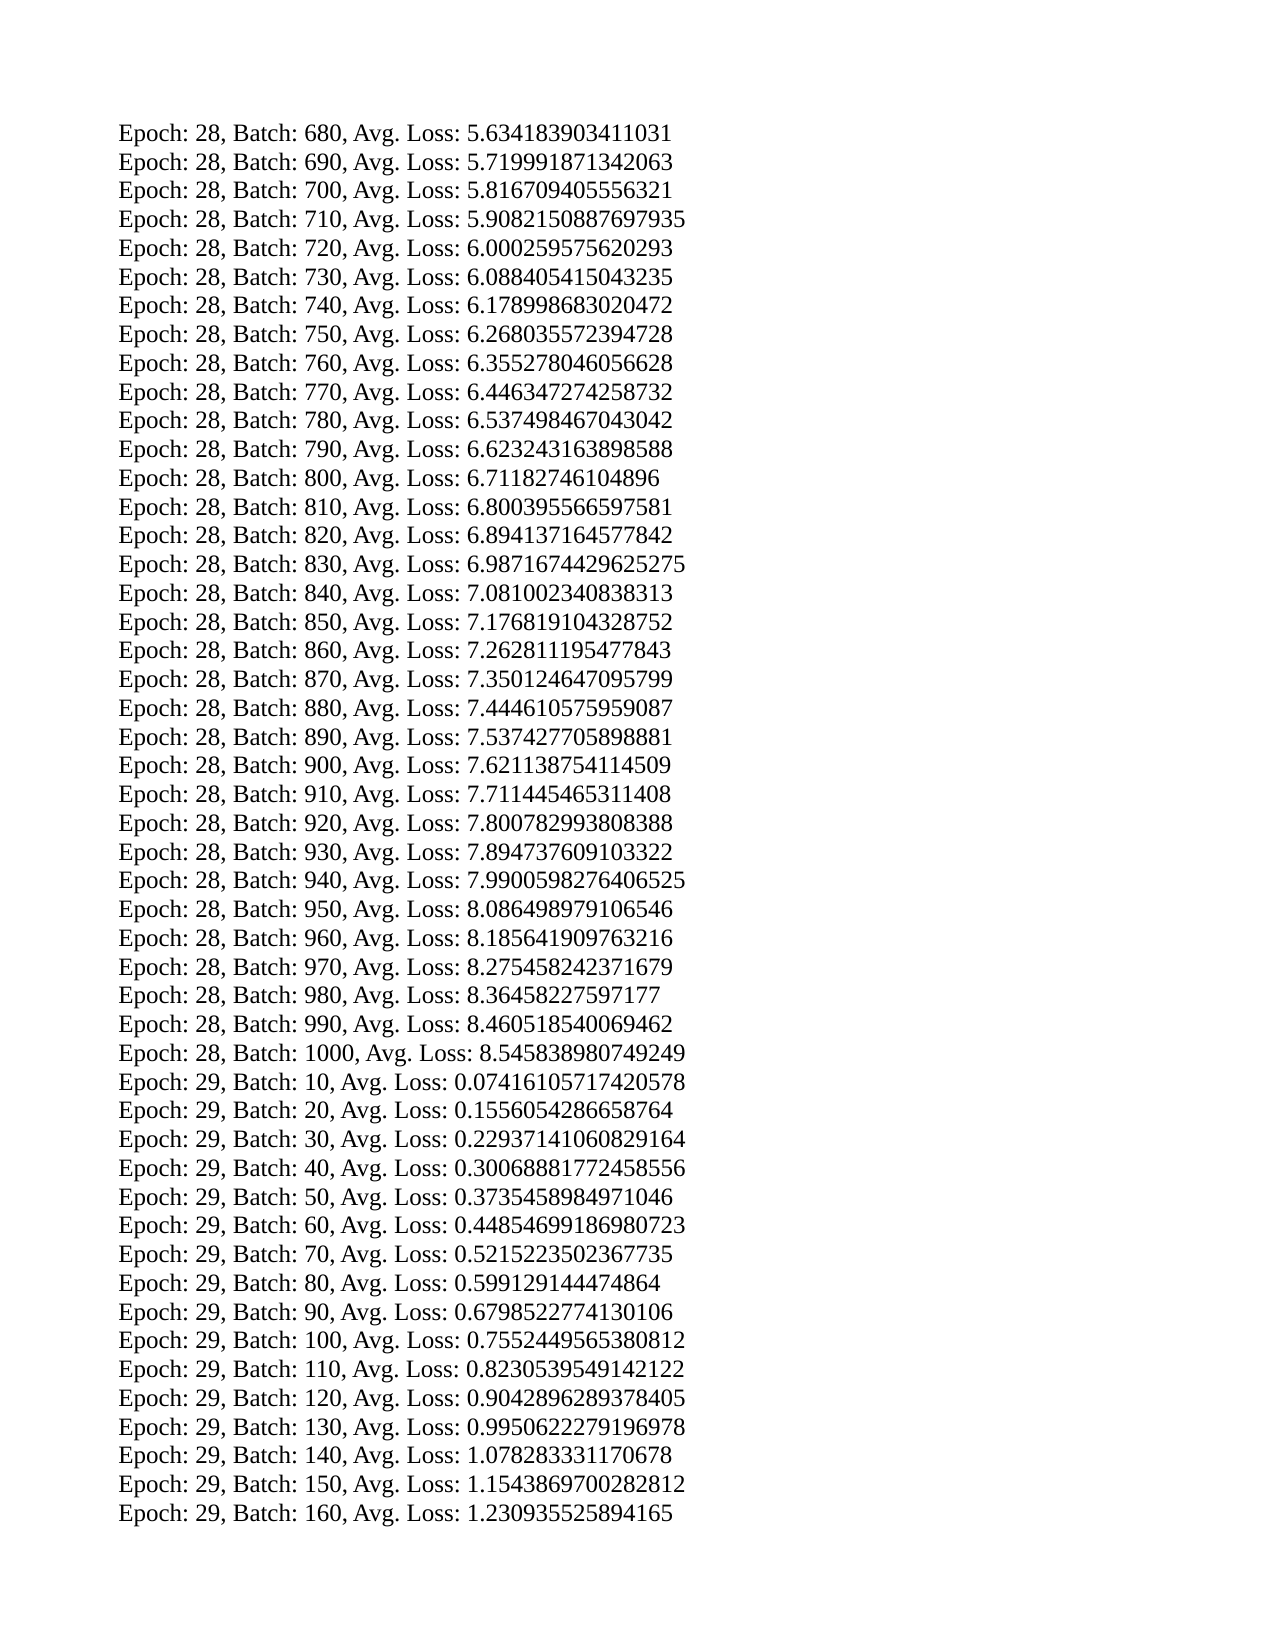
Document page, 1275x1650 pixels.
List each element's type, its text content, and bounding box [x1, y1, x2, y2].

text Epoch: 29, Batch: 130, Avg. Loss: 0.9950622279196978 [118, 1412, 1157, 1441]
text Epoch: 28, Batch: 830, Avg. Loss: 6.9871674429625275 [118, 549, 1157, 578]
text Epoch: 28, Batch: 990, Avg. Loss: 8.460518540069462 [118, 1009, 1157, 1038]
text Epoch: 28, Batch: 680, Avg. Loss: 5.634183903411031 [118, 118, 1157, 147]
text Epoch: 28, Batch: 780, Avg. Loss: 6.537498467043042 [118, 406, 1157, 434]
text Epoch: 29, Batch: 90, Avg. Loss: 0.6798522774130106 [118, 1297, 1157, 1326]
text Epoch: 29, Batch: 150, Avg. Loss: 1.1543869700282812 [118, 1469, 1157, 1498]
text Epoch: 28, Batch: 700, Avg. Loss: 5.816709405556321 [118, 176, 1157, 204]
text Epoch: 29, Batch: 40, Avg. Loss: 0.30068881772458556 [118, 1153, 1157, 1182]
text Epoch: 29, Batch: 50, Avg. Loss: 0.3735458984971046 [118, 1182, 1157, 1211]
text Epoch: 28, Batch: 840, Avg. Loss: 7.081002340838313 [118, 578, 1157, 607]
text Epoch: 28, Batch: 760, Avg. Loss: 6.355278046056628 [118, 348, 1157, 377]
text Epoch: 28, Batch: 720, Avg. Loss: 6.000259575620293 [118, 233, 1157, 262]
text Epoch: 29, Batch: 140, Avg. Loss: 1.078283331170678 [118, 1441, 1157, 1469]
text Epoch: 28, Batch: 790, Avg. Loss: 6.623243163898588 [118, 434, 1157, 463]
text Epoch: 28, Batch: 930, Avg. Loss: 7.894737609103322 [118, 837, 1157, 866]
text Epoch: 28, Batch: 800, Avg. Loss: 6.71182746104896 [118, 463, 1157, 492]
text Epoch: 29, Batch: 30, Avg. Loss: 0.22937141060829164 [118, 1124, 1157, 1153]
text Epoch: 28, Batch: 690, Avg. Loss: 5.719991871342063 [118, 147, 1157, 176]
text Epoch: 28, Batch: 870, Avg. Loss: 7.350124647095799 [118, 664, 1157, 693]
text Epoch: 29, Batch: 110, Avg. Loss: 0.8230539549142122 [118, 1354, 1157, 1383]
text Epoch: 28, Batch: 920, Avg. Loss: 7.800782993808388 [118, 808, 1157, 837]
text Epoch: 29, Batch: 20, Avg. Loss: 0.1556054286658764 [118, 1096, 1157, 1124]
text Epoch: 28, Batch: 820, Avg. Loss: 6.894137164577842 [118, 521, 1157, 549]
text Epoch: 28, Batch: 1000, Avg. Loss: 8.545838980749249 [118, 1038, 1157, 1067]
text Epoch: 28, Batch: 710, Avg. Loss: 5.9082150887697935 [118, 204, 1157, 233]
text Epoch: 29, Batch: 80, Avg. Loss: 0.599129144474864 [118, 1268, 1157, 1297]
text Epoch: 28, Batch: 740, Avg. Loss: 6.178998683020472 [118, 291, 1157, 319]
text Epoch: 29, Batch: 60, Avg. Loss: 0.44854699186980723 [118, 1211, 1157, 1239]
text Epoch: 28, Batch: 860, Avg. Loss: 7.262811195477843 [118, 636, 1157, 664]
text Epoch: 28, Batch: 980, Avg. Loss: 8.36458227597177 [118, 981, 1157, 1009]
text Epoch: 29, Batch: 70, Avg. Loss: 0.5215223502367735 [118, 1239, 1157, 1268]
text Epoch: 28, Batch: 890, Avg. Loss: 7.537427705898881 [118, 722, 1157, 751]
text Epoch: 29, Batch: 10, Avg. Loss: 0.07416105717420578 [118, 1067, 1157, 1096]
text Epoch: 28, Batch: 950, Avg. Loss: 8.086498979106546 [118, 894, 1157, 923]
text Epoch: 29, Batch: 100, Avg. Loss: 0.7552449565380812 [118, 1326, 1157, 1354]
text Epoch: 29, Batch: 120, Avg. Loss: 0.9042896289378405 [118, 1383, 1157, 1412]
text Epoch: 28, Batch: 900, Avg. Loss: 7.621138754114509 [118, 751, 1157, 779]
text Epoch: 28, Batch: 910, Avg. Loss: 7.711445465311408 [118, 779, 1157, 808]
text Epoch: 28, Batch: 970, Avg. Loss: 8.275458242371679 [118, 952, 1157, 981]
text Epoch: 28, Batch: 770, Avg. Loss: 6.446347274258732 [118, 377, 1157, 406]
text Epoch: 28, Batch: 810, Avg. Loss: 6.800395566597581 [118, 492, 1157, 521]
text Epoch: 28, Batch: 940, Avg. Loss: 7.9900598276406525 [118, 866, 1157, 894]
text Epoch: 28, Batch: 850, Avg. Loss: 7.176819104328752 [118, 607, 1157, 636]
text Epoch: 28, Batch: 750, Avg. Loss: 6.268035572394728 [118, 319, 1157, 348]
text Epoch: 28, Batch: 960, Avg. Loss: 8.185641909763216 [118, 923, 1157, 952]
text Epoch: 29, Batch: 160, Avg. Loss: 1.230935525894165 [118, 1498, 1157, 1527]
text Epoch: 28, Batch: 880, Avg. Loss: 7.444610575959087 [118, 693, 1157, 722]
text Epoch: 28, Batch: 730, Avg. Loss: 6.088405415043235 [118, 262, 1157, 291]
